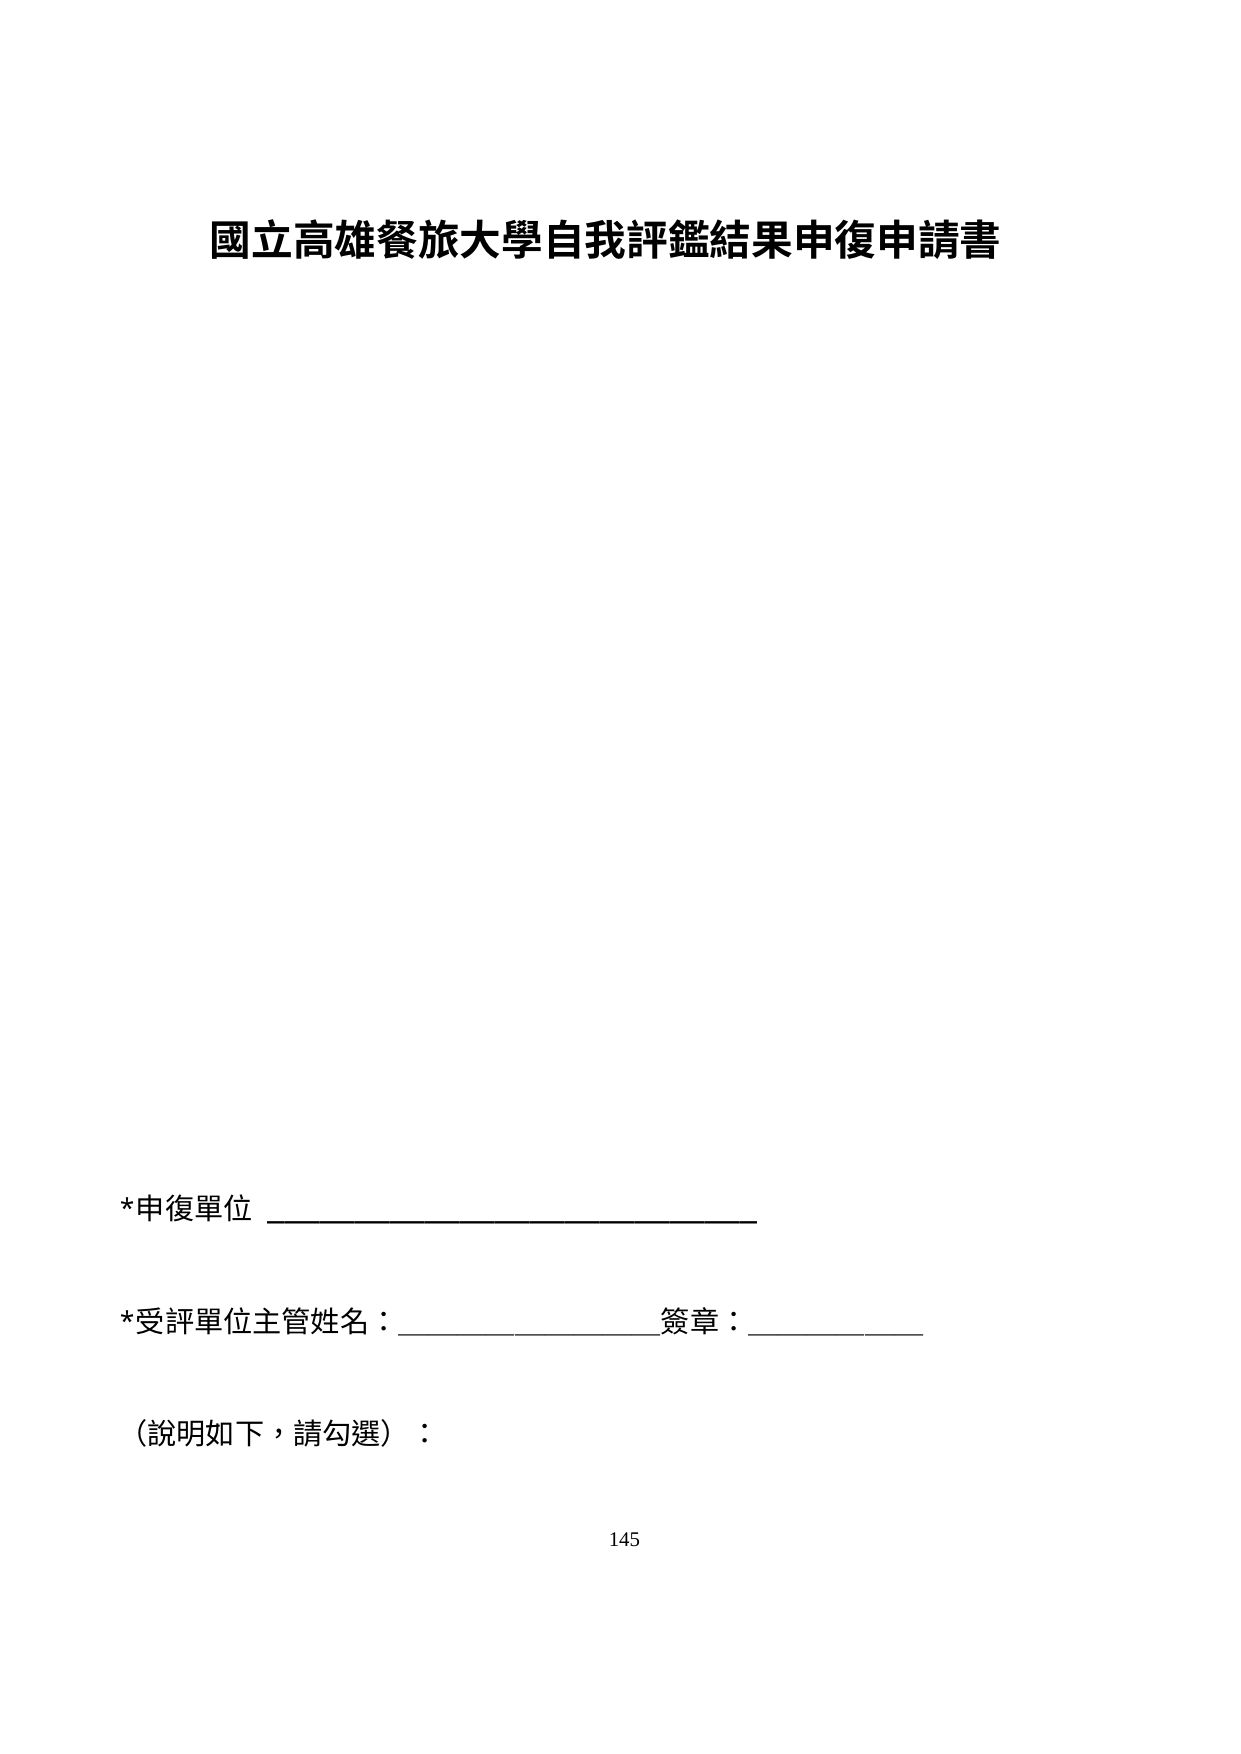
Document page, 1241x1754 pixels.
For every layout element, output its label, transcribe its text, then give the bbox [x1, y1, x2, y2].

text *申復單位 ____________________________ [118, 1165, 1092, 1228]
text *受評單位主管姓名：＿＿＿＿＿＿＿＿＿簽章：＿＿＿＿＿＿ [118, 1278, 1092, 1340]
text 國立高雄餐旅大學自我評鑑結果申復申請書 [118, 196, 1092, 258]
text （說明如下，請勾選）： [118, 1390, 1092, 1453]
